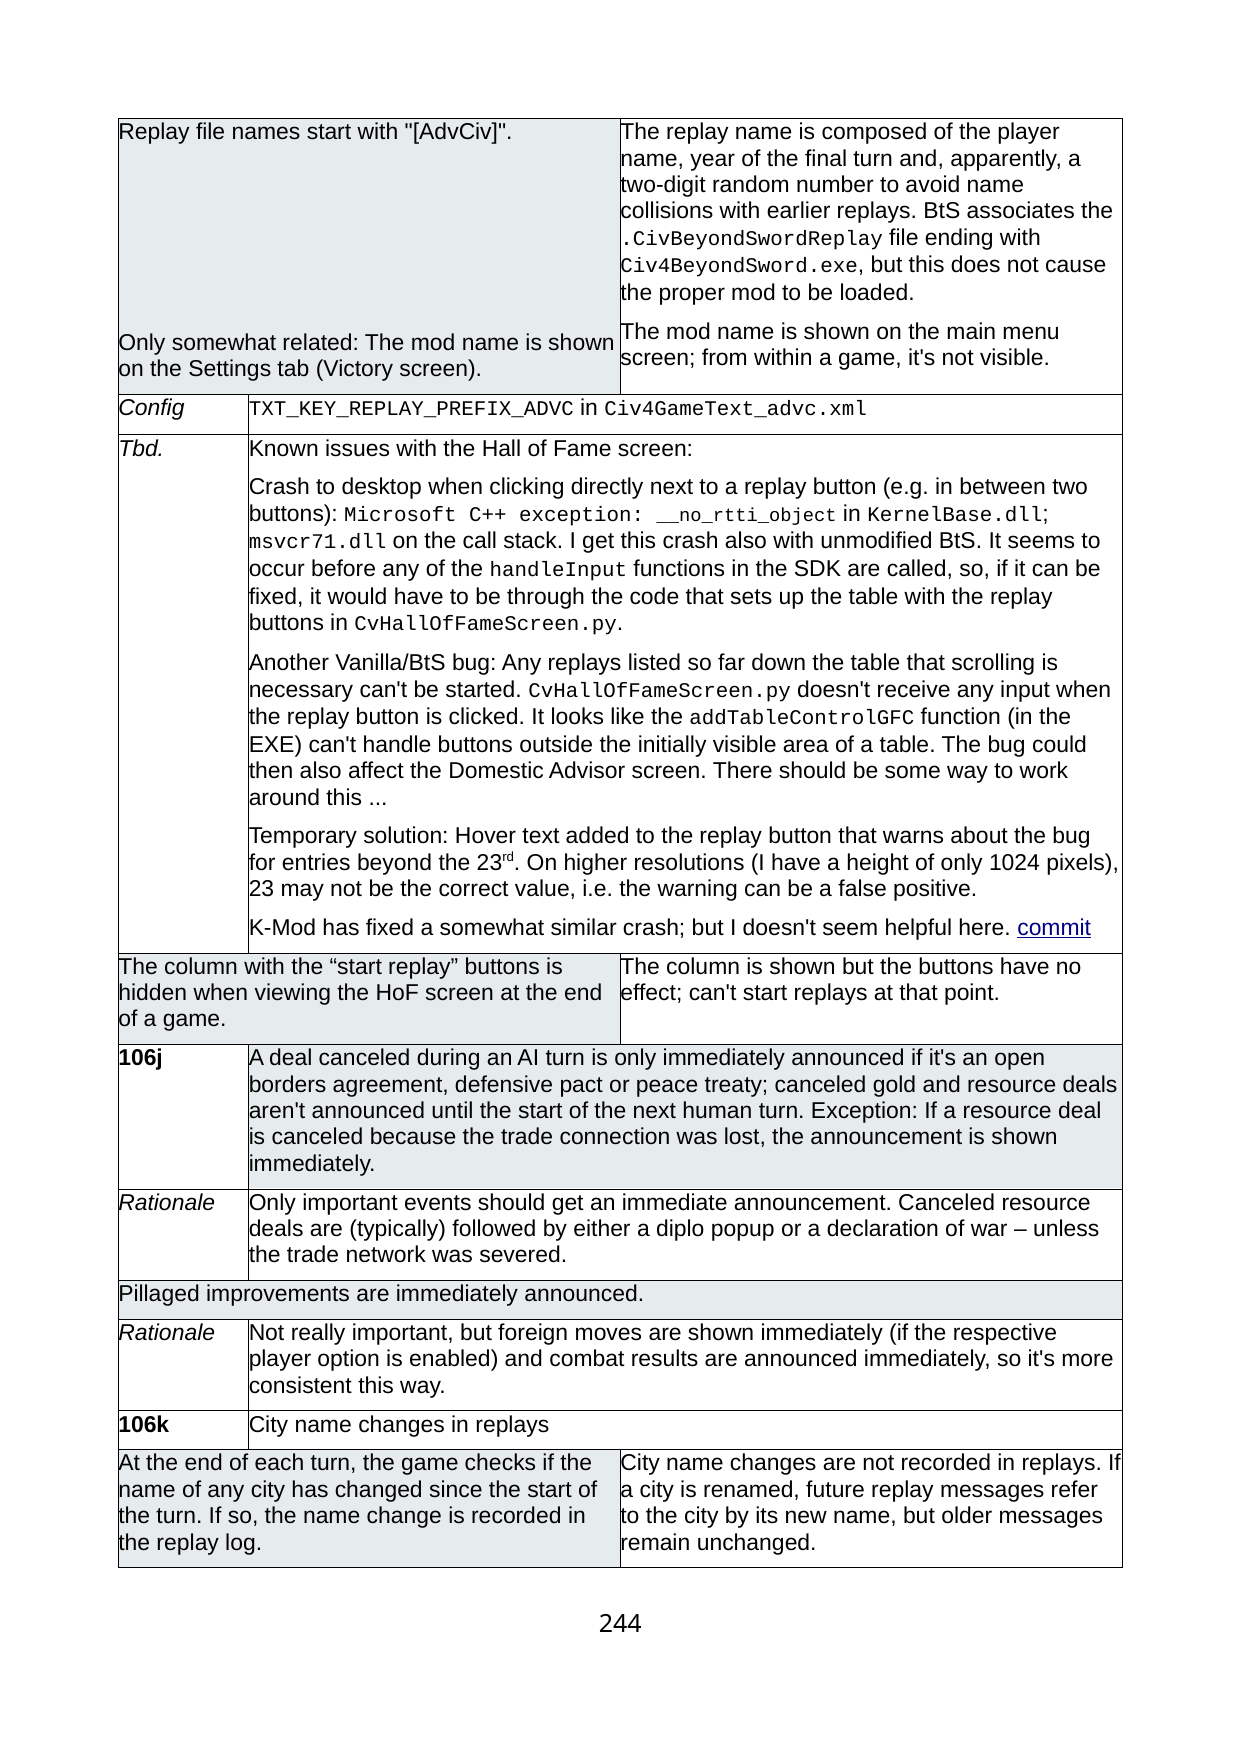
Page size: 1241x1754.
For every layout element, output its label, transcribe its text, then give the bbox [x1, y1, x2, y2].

table_cell Config [119, 395, 248, 434]
table_cell City name changes are not recorded in replays. If a city is renamed, future replay messages refer to the city by its new name, but older messages remain unchanged. [621, 1450, 1122, 1567]
table_cell Known issues with the Hall of Fame screen: Crash to desktop when clicking directly next to a replay button (e.g. in between two buttons): Microsoft C++ exception: __no_rtti_object in KernelBase.dll; msvcr71.dll on the call stack. I get this crash also with unmodified BtS. It seems to occur before any of the handleInput functions in the SDK are called, so, if it can be fixed, it would have to be through the code that sets up the table with the replay buttons in CvHallOfFameScreen.py. Another Vanilla/BtS bug: Any replays listed so far down the table that scrolling is necessary can't be started. CvHallOfFameScreen.py doesn't receive any input when the replay button is clicked. It looks like the addTableControlGFC function (in the EXE) can't handle buttons outside the initially visible area of a table. The bug could then also affect the Domestic Advisor screen. There should be some way to work around this ... Temporary solution: Hover text added to the replay button that warns about the bug for entries beyond the 23rd. On higher resolutions (I have a height of only 1024 pixels), 23 may not be the correct value, i.e. the warning can be a false positive. K-Mod has fixed a somewhat similar crash; but I doesn't seem helpful here. commit [249, 435, 1122, 953]
table_cell The column is shown but the buttons have no effect; can't start replays at that point. [621, 954, 1122, 1044]
table_cell Replay file names start with "[AdvCiv]". Only somewhat related: The mod name is shown on the Settings tab (Victory screen). [119, 119, 620, 394]
table_cell Tbd. [119, 435, 248, 953]
table_cell TXT_KEY_REPLAY_PREFIX_ADVC in Civ4GameText_advc.xml [249, 395, 1122, 434]
table_cell 106j [119, 1045, 248, 1188]
table_cell Not really important, but foreign moves are shown immediately (if the respective player option is enabled) and combat results are announced immediately, so it's more consistent this way. [249, 1320, 1122, 1410]
table_cell A deal canceled during an AI turn is only immediately announced if it's an open borders agreement, defensive pact or peace treaty; canceled gold and resource deals aren't announced until the start of the next human turn. Exception: If a resource deal is canceled because the trade connection was lost, the announcement is shown immediately. [249, 1045, 1122, 1188]
table_cell Only important events should get an immediate announcement. Canceled resource deals are (typically) followed by either a diplo popup or a declaration of war – unless the trade network was severed. [249, 1190, 1122, 1280]
table_cell The replay name is composed of the player name, year of the final turn and, apparently, a two-digit random number to avoid name collisions with earlier replays. BtS associates the .CivBeyondSwordReplay file ending with Civ4BeyondSword.exe, but this does not cause the proper mod to be loaded. The mod name is shown on the main menu screen; from within a game, it's not visible. [621, 119, 1122, 394]
table_cell City name changes in replays [249, 1411, 1122, 1449]
table_cell Pillaged improvements are immediately announced. [119, 1281, 1122, 1319]
table_cell At the end of each turn, the game checks if the name of any city has changed since the start of the turn. If so, the name change is recorded in the replay log. [119, 1450, 620, 1567]
table_cell Rationale [119, 1190, 248, 1280]
table_cell The column with the “start replay” buttons is hidden when viewing the HoF screen at the end of a game. [119, 954, 620, 1044]
table_cell Rationale [119, 1320, 248, 1410]
table_cell 106k [119, 1411, 248, 1449]
